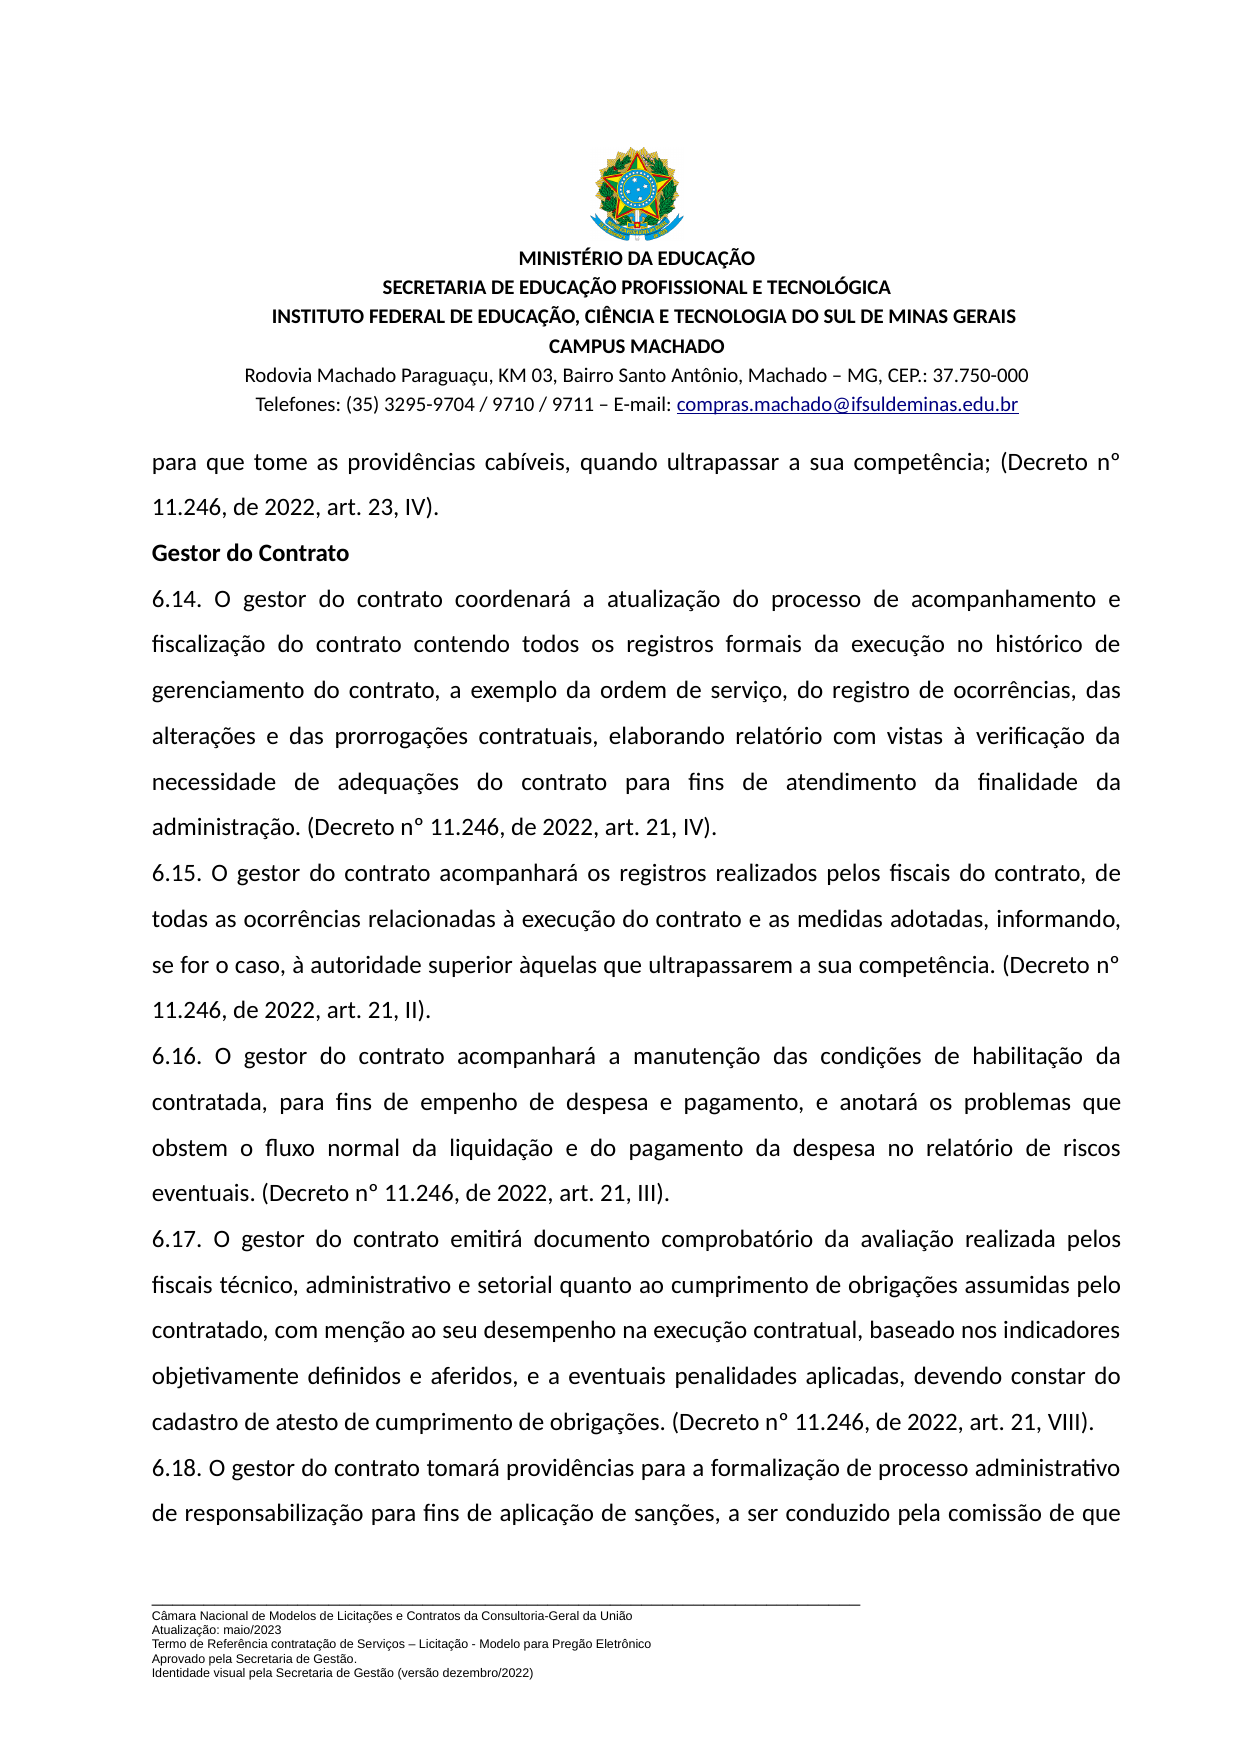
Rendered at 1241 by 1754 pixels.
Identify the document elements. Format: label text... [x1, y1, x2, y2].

text 6.16. O gestor do contrato acompanhará a manutenção das condições de habilitação da contratada, para fins de empenho de despesa e pagamento, e anotará os problemas que obstem o fluxo normal da liquidação e do pagamento da despesa no relatório de riscos eventuais. (Decreto nº 11.246, de 2022, art. 21, III). [152, 1040, 1122, 1208]
picture [630, 236, 645, 241]
text para que tome as providências cabíveis, quando ultrapassar a sua competência; (Decreto nº 11.246, de 2022, art. 23, IV). [152, 446, 1122, 522]
text 6.15. O gestor do contrato acompanhará os registros realizados pelos fiscais do contrato, de todas as ocorrências relacionadas à execução do contrato e as medidas adotadas, informando, se for o caso, à autoridade superior àquelas que ultrapassarem a sua competência. (Decreto nº 11.246, de 2022, art. 21, II). [152, 857, 1122, 1025]
text Gestor do Contrato [152, 537, 1122, 568]
text 6.17. O gestor do contrato emitirá documento comprobatório da avaliação realizada pelos fiscais técnico, administrativo e setorial quanto ao cumprimento de obrigações assumidas pelo contratado, com menção ao seu desempenho na execução contratual, baseado nos indicadores objetivamente definidos e aferidos, e a eventuais penalidades aplicadas, devendo constar do cadastro de atesto de cumprimento de obrigações. (Decreto nº 11.246, de 2022, art. 21, VIII). [152, 1223, 1122, 1437]
picture [590, 147, 684, 241]
text 6.14. O gestor do contrato coordenará a atualização do processo de acompanhamento e fiscalização do contrato contendo todos os registros formais da execução no histórico de gerenciamento do contrato, a exemplo da ordem de serviço, do registro de ocorrências, das alterações e das prorrogações contratuais, elaborando relatório com vistas à verificação da necessidade de adequações do contrato para fins de atendimento da finalidade da administração. (Decreto nº 11.246, de 2022, art. 21, IV). [152, 583, 1122, 842]
picture [656, 223, 665, 228]
text 6.18. O gestor do contrato tomará providências para a formalização de processo administrativo de responsabilização para fins de aplicação de sanções, a ser conduzido pela comissão de que [152, 1452, 1122, 1528]
picture [652, 219, 684, 241]
